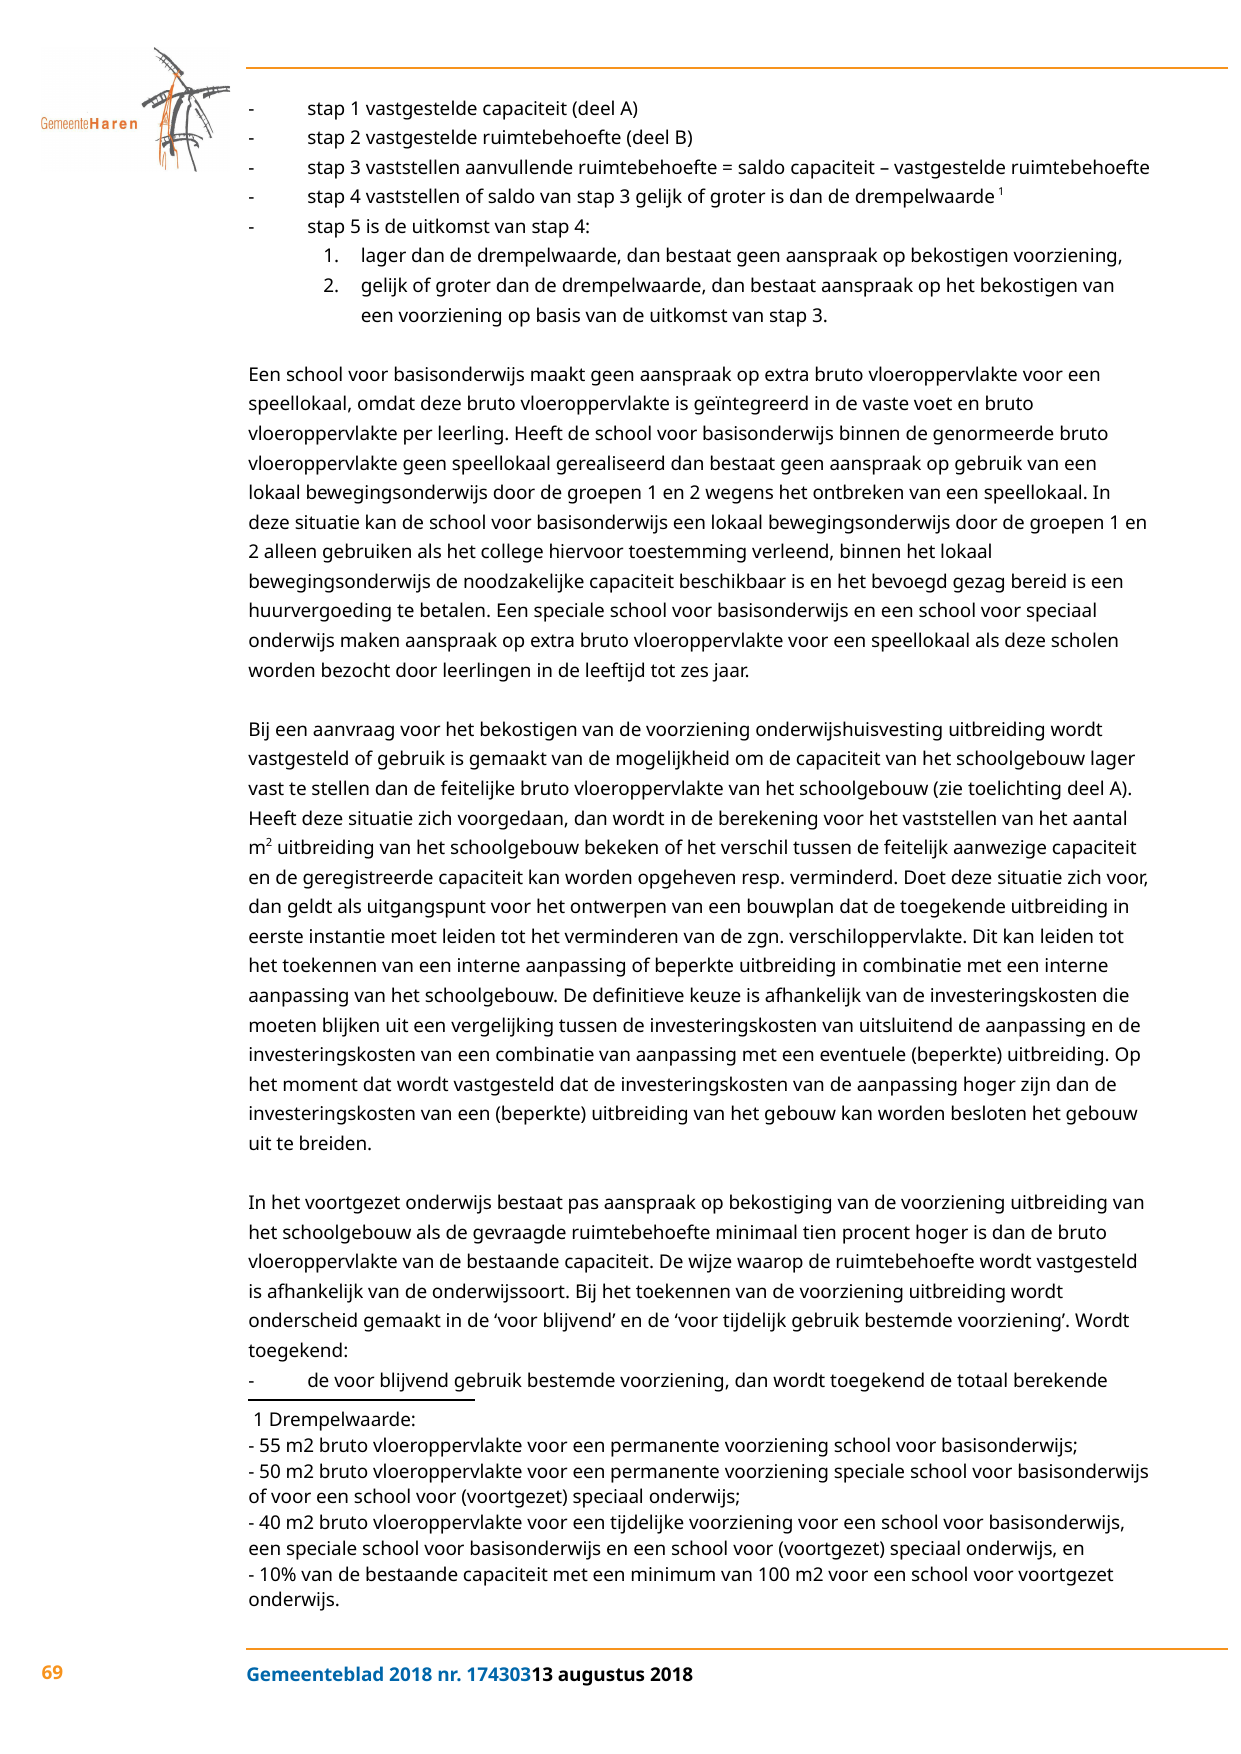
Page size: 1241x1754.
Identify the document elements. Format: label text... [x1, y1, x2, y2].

list stap 1 vastgestelde capaciteit (deel A) [248, 95, 1152, 121]
list - 10% van de bestaande capaciteit met een minimum van 100 m2 voor een school voor voortgezet onderwijs. [248, 1561, 1152, 1612]
list lager dan de drempelwaarde, dan bestaat geen aanspraak op bekostigen voorziening, [323, 243, 1152, 268]
list Drempelwaarde: [248, 1406, 1152, 1432]
list - 50 m2 bruto vloeroppervlakte voor een permanente voorziening speciale school voor basisonderwijs of voor een school voor (voortgezet) speciaal onderwijs; [248, 1458, 1152, 1509]
picture [41, 47, 231, 172]
list stap 4 vaststellen of saldo van stap 3 gelijk of groter is dan de drempelwaarde [248, 183, 1152, 209]
list de voor blijvend gebruik bestemde voorziening, dan wordt toegekend de totaal berekende [248, 1367, 1152, 1393]
list stap 3 vaststellen aanvullende ruimtebehoefte = saldo capaciteit – vastgestelde ruimtebehoefte [248, 154, 1152, 180]
text Bij een aanvraag voor het bekostigen van de voorziening onderwijshuisvesting uitbreiding wordt vastgesteld of gebruik is gemaakt van de mogelijkheid om de capaciteit van het schoolgebouw lager vast te stellen dan de feitelijke bruto vloeroppervlakte van het schoolgebouw (zie toelichting deel A). Heeft deze situatie zich voorgedaan, dan wordt in de berekening voor het vaststellen van het aantal m2 uitbreiding van het schoolgebouw bekeken of het verschil tussen de feitelijk aanwezige capaciteit en de geregistreerde capaciteit kan worden opgeheven resp. verminderd. Doet deze situatie zich voor, dan geldt als uitgangspunt voor het ontwerpen van een bouwplan dat de toegekende uitbreiding in eerste instantie moet leiden tot het verminderen van de zgn. verschiloppervlakte. Dit kan leiden tot het toekennen van een interne aanpassing of beperkte uitbreiding in combinatie met een interne aanpassing van het schoolgebouw. De definitieve keuze is afhankelijk van de investeringskosten die moeten blijken uit een vergelijking tussen de investeringskosten van uitsluitend de aanpassing en de investeringskosten van een combinatie van aanpassing met een eventuele (beperkte) uitbreiding. Op het moment dat wordt vastgesteld dat de investeringskosten van de aanpassing hoger zijn dan de investeringskosten van een (beperkte) uitbreiding van het gebouw kan worden besloten het gebouw uit te breiden. [248, 716, 1152, 1156]
list gelijk of groter dan de drempelwaarde, dan bestaat aanspraak op het bekostigen van een voorziening op basis van de uitkomst van stap 3. [323, 272, 1152, 328]
list - 55 m2 bruto vloeroppervlakte voor een permanente voorziening school voor basisonderwijs; [248, 1432, 1152, 1458]
list stap 5 is de uitkomst van stap 4: [248, 213, 1152, 239]
list - 40 m2 bruto vloeroppervlakte voor een tijdelijke voorziening voor een school voor basisonderwijs, een speciale school voor basisonderwijs en een school voor (voortgezet) speciaal onderwijs, en [248, 1509, 1152, 1561]
text In het voortgezet onderwijs bestaat pas aanspraak op bekostiging van de voorziening uitbreiding van het schoolgebouw als de gevraagde ruimtebehoefte minimaal tien procent hoger is dan de bruto vloeroppervlakte van de bestaande capaciteit. De wijze waarop de ruimtebehoefte wordt vastgesteld is afhankelijk van de onderwijssoort. Bij het toekennen van de voorziening uitbreiding wordt onderscheid gemaakt in de ‘voor blijvend’ en de ‘voor tijdelijk gebruik bestemde voorziening’. Wordt toegekend: [248, 1189, 1152, 1363]
text Een school voor basisonderwijs maakt geen aanspraak op extra bruto vloeroppervlakte voor een speellokaal, omdat deze bruto vloeroppervlakte is geïntegreerd in de vaste voet en bruto vloeroppervlakte per leerling. Heeft de school voor basisonderwijs binnen de genormeerde bruto vloeroppervlakte geen speellokaal gerealiseerd dan bestaat geen aanspraak op gebruik van een lokaal bewegingsonderwijs door de groepen 1 en 2 wegens het ontbreken van een speellokaal. In deze situatie kan de school voor basisonderwijs een lokaal bewegingsonderwijs door de groepen 1 en 2 alleen gebruiken als het college hiervoor toestemming verleend, binnen het lokaal bewegingsonderwijs de noodzakelijke capaciteit beschikbaar is en het bevoegd gezag bereid is een huurvergoeding te betalen. Een speciale school voor basisonderwijs en een school voor speciaal onderwijs maken aanspraak op extra bruto vloeroppervlakte voor een speellokaal als deze scholen worden bezocht door leerlingen in de leeftijd tot zes jaar. [248, 361, 1152, 683]
list stap 2 vastgestelde ruimtebehoefte (deel B) [248, 124, 1152, 150]
